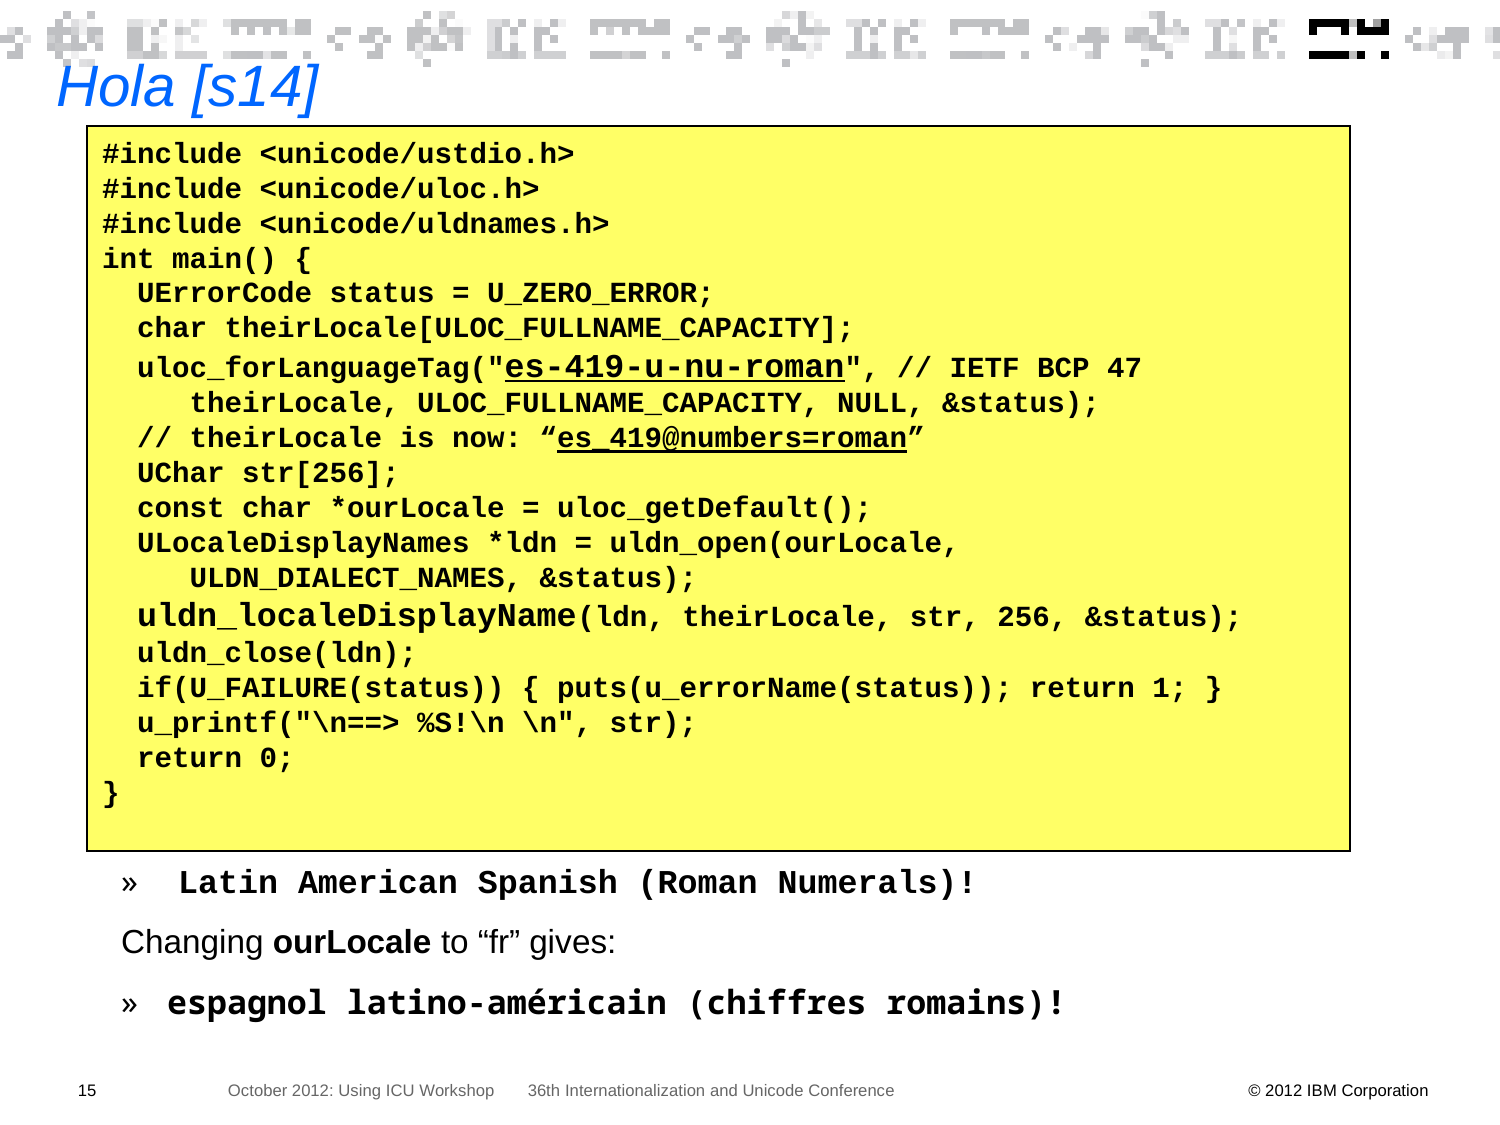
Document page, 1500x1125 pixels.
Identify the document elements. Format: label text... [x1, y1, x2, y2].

text_box #include <unicode/ustdio.h> #include <unicode/uloc.h> #include <unicode/uldnames.h> int main() { UErrorCode status = U_ZERO_ERROR; char theirLocale[ULOC_FULLNAME_CAPACITY]; uloc_forLanguageTag("es-419-u-nu-roman", // IETF BCP 47 theirLocale, ULOC_FULLNAME_CAPACITY, NULL, &status); // theirLocale is now: “es_419@numbers=roman” UChar str[256]; const char *ourLocale = uloc_getDefault(); ULocaleDisplayNames *ldn = uldn_open(ourLocale, ULDN_DIALECT_NAMES, &status); uldn_localeDisplayName(ldn, theirLocale, str, 256, &status); uldn_close(ldn); if(U_FAILURE(status)) { puts(u_errorName(status)); return 1; } u_printf("\n==> %S!\n \n", str); return 0; } [87, 126, 1350, 851]
title Hola [s14] [41, 48, 1467, 154]
list » Latin American Spanish (Roman Numerals)! Changing ourLocale to “fr” gives: » espagnol latino-américain (chiffres romains)! [106, 852, 1388, 1090]
picture [0, 0, 1500, 1066]
